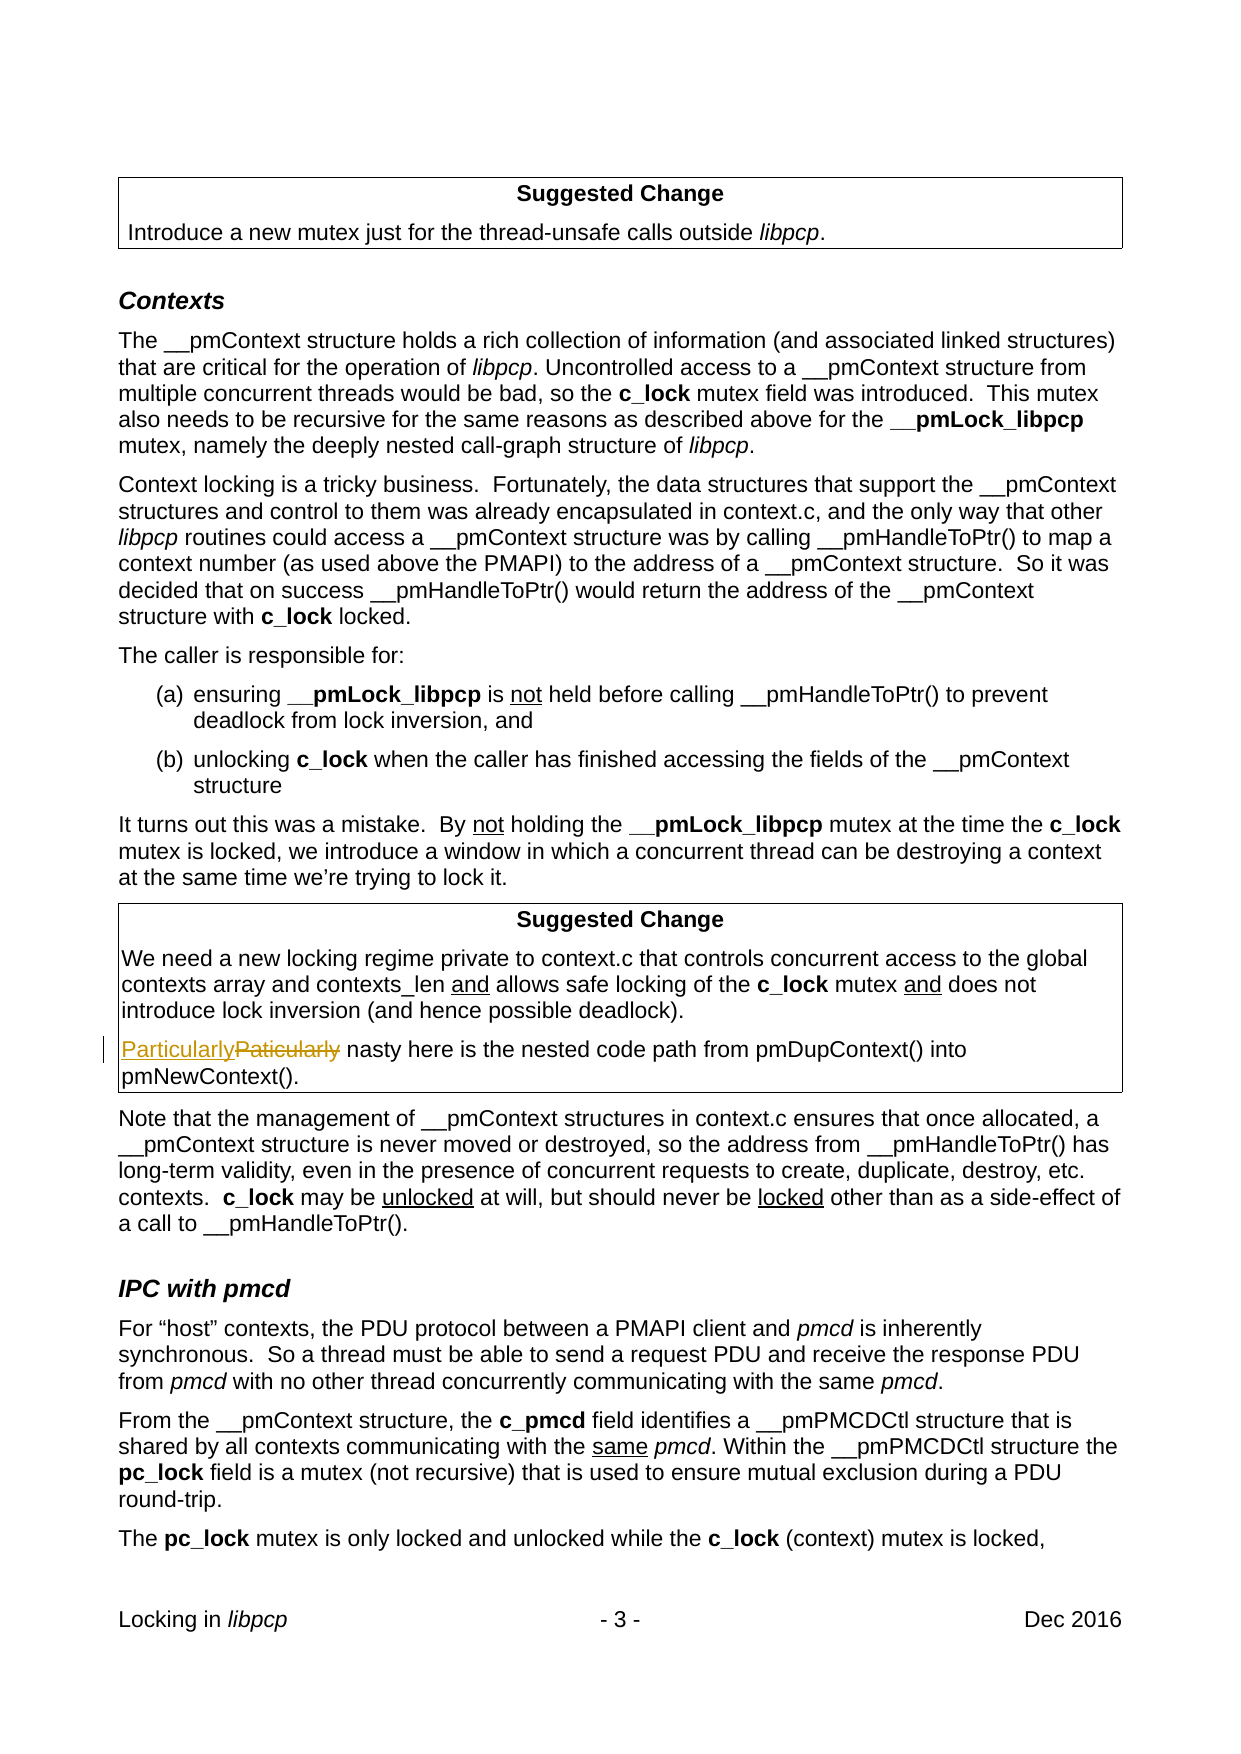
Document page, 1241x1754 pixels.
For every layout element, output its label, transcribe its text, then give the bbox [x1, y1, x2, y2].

text The pc_lock mutex is only locked and unlocked while the c_lock (context) mutex is locked, [118, 1524, 1122, 1551]
text Introduce a new mutex just for the thread-unsafe calls outside libpcp. [119, 216, 1122, 248]
text For “host” contexts, the PDU protocol between a PMAPI client and pmcd is inherently synchronous. So a thread must be able to send a request PDU and receive the response PDU from pmcd with no other thread concurrently communicating with the same pmcd. [118, 1315, 1122, 1394]
list unlocking c_lock when the caller has finished accessing the fields of the __pmContext structure [156, 746, 1122, 799]
text Suggested Change [119, 178, 1122, 206]
text We need a new locking regime private to context.c that controls concurrent access to the global contexts array and contexts_len and allows safe locking of the c_lock mutex and does not introduce lock inversion (and hence possible deadlock). [119, 942, 1122, 1024]
text It turns out this was a mistake. By not holding the __pmLock_libpcp mutex at the time the c_lock mutex is locked, we introduce a window in which a concurrent thread can be destroying a context at the same time we’re trying to lock it. [118, 811, 1122, 890]
subtitle Contexts [118, 286, 1122, 314]
text From the __pmContext structure, the c_pmcd field identifies a __pmPMCDCtl structure that is shared by all contexts communicating with the same pmcd. Within the __pmPMCDCtl structure the pc_lock field is a mutex (not recursive) that is used to ensure mutual exclusion during a PDU round-trip. [118, 1407, 1122, 1512]
text Context locking is a tricky business. Fortunately, the data structures that support the __pmContext structures and control to them was already encapsulated in context.c, and the only way that other libpcp routines could access a __pmContext structure was by calling __pmHandleToPtr() to map a context number (as used above the PMAPI) to the address of a __pmContext structure. So it was decided that on success __pmHandleToPtr() would return the address of the __pmContext structure with c_lock locked. [118, 471, 1122, 629]
subtitle IPC with pmcd [118, 1274, 1122, 1302]
text The __pmContext structure holds a rich collection of information (and associated linked structures) that are critical for the operation of libpcp. Uncontrolled access to a __pmContext structure from multiple concurrent threads would be bad, so the c_lock mutex field was introduced. This mutex also needs to be recursive for the same reasons as described above for the __pmLock_libpcp mutex, namely the deeply nested call-graph structure of libpcp. [118, 327, 1122, 459]
text Note that the management of __pmContext structures in context.c ensures that once allocated, a __pmContext structure is never moved or destroyed, so the address from __pmHandleToPtr() has long-term validity, even in the presence of concurrent requests to create, duplicate, destroy, etc. contexts. c_lock may be unlocked at will, but should never be locked other than as a side-effect of a call to __pmHandleToPtr(). [118, 1104, 1122, 1236]
text The caller is responsible for: [118, 642, 1122, 668]
text Particularly nasty here is the nested code path from pmDupContext() into pmNewContext(). [119, 1033, 1122, 1092]
text Suggested Change [119, 904, 1122, 932]
list ensuring __pmLock_libpcp is not held before calling __pmHandleToPtr() to prevent deadlock from lock inversion, and [156, 681, 1122, 733]
